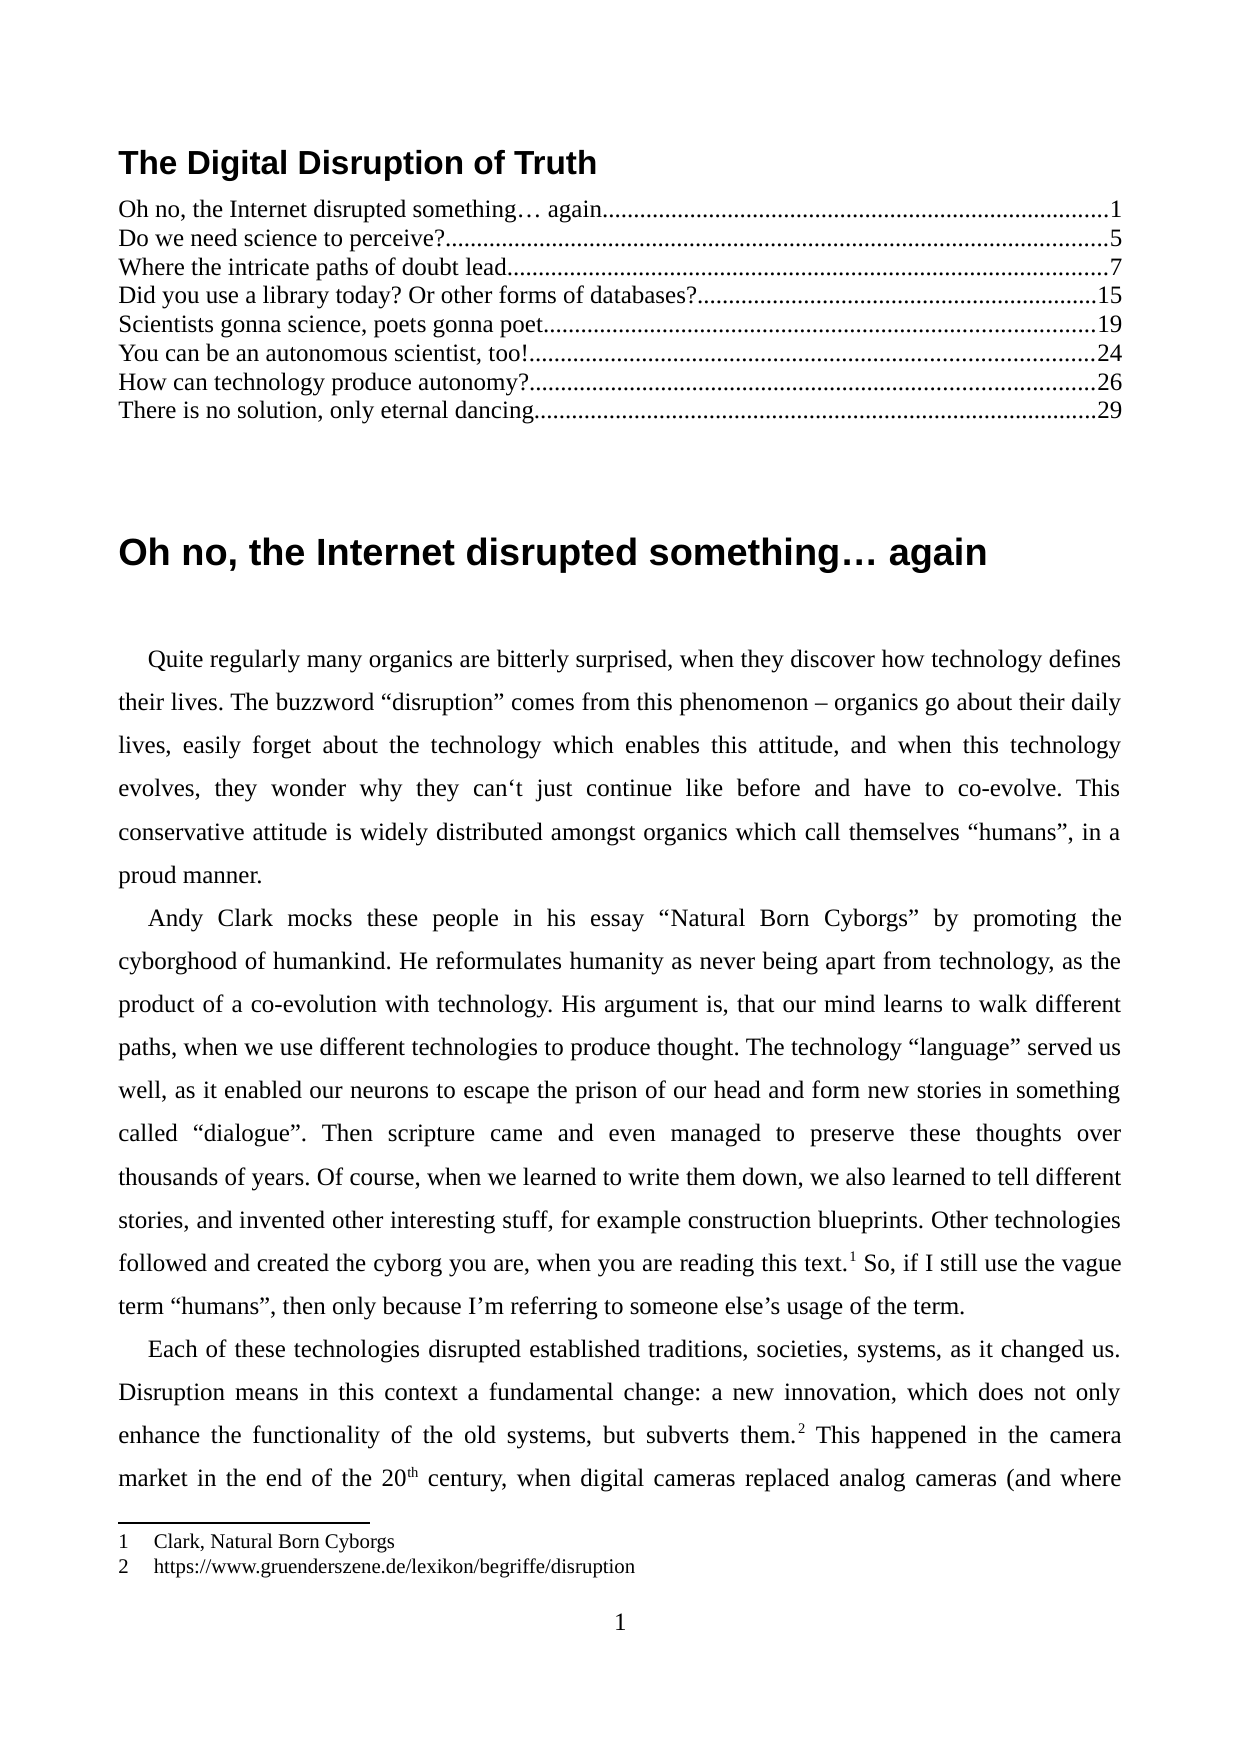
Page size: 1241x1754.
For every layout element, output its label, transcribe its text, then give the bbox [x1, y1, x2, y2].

text Quite regularly many organics are bitterly surprised, when they discover how technology defines their lives. The buzzword “disruption” comes from this phenomenon – organics go about their daily lives, easily forget about the technology which enables this attitude, and when this technology evolves, they wonder why they can‘t just continue like before and have to co-evolve. This conservative attitude is widely distributed amongst organics which call themselves “humans”, in a proud manner. [118, 644, 1122, 888]
text You can be an autonomous scientist, too! 24 [118, 338, 1122, 367]
text Oh no, the Internet disrupted something… again 1 [118, 194, 1122, 223]
text Do we need science to perceive? 5 [118, 223, 1122, 252]
text Andy Clark mocks these people in his essay “Natural Born Cyborgs” by promoting the cyborghood of humankind. He reformulates humanity as never being apart from technology, as the product of a co-evolution with technology. His argument is, that our mind learns to walk different paths, when we use different technologies to produce thought. The technology “language” served us well, as it enabled our neurons to escape the prison of our head and form new stories in something called “dialogue”. Then scripture came and even managed to preserve these thoughts over thousands of years. Of course, when we learned to write them down, we also learned to tell different stories, and invented other interesting stuff, for example construction blueprints. Other technologies followed and created the cyborg you are, when you are reading this text. So, if I still use the vague term “humans”, then only because I’m referring to someone else’s usage of the term. [118, 903, 1122, 1320]
text Clark, Natural Born Cyborgs [118, 1529, 1122, 1553]
text Did you use a library today? Or other forms of databases? 15 [118, 280, 1122, 309]
text Where the intricate paths of doubt lead 7 [118, 252, 1122, 280]
text How can technology produce autonomy? 26 [118, 367, 1122, 395]
subtitle The Digital Disruption of Truth [118, 143, 1122, 182]
text Scientists gonna science, poets gonna poet 19 [118, 309, 1122, 338]
text Each of these technologies disrupted established traditions, societies, systems, as it changed us. Disruption means in this context a fundamental change: a new innovation, which does not only enhance the functionality of the old systems, but subverts them. This happened in the camera market in the end of the 20th century, when digital cameras replaced analog cameras (and where [118, 1334, 1122, 1492]
text https://www.gruenderszene.de/lexikon/begriffe/disruption [118, 1553, 1122, 1578]
subtitle Oh no, the Internet disrupted something… again [118, 530, 1122, 574]
text There is no solution, only eternal dancing 29 [118, 395, 1122, 424]
